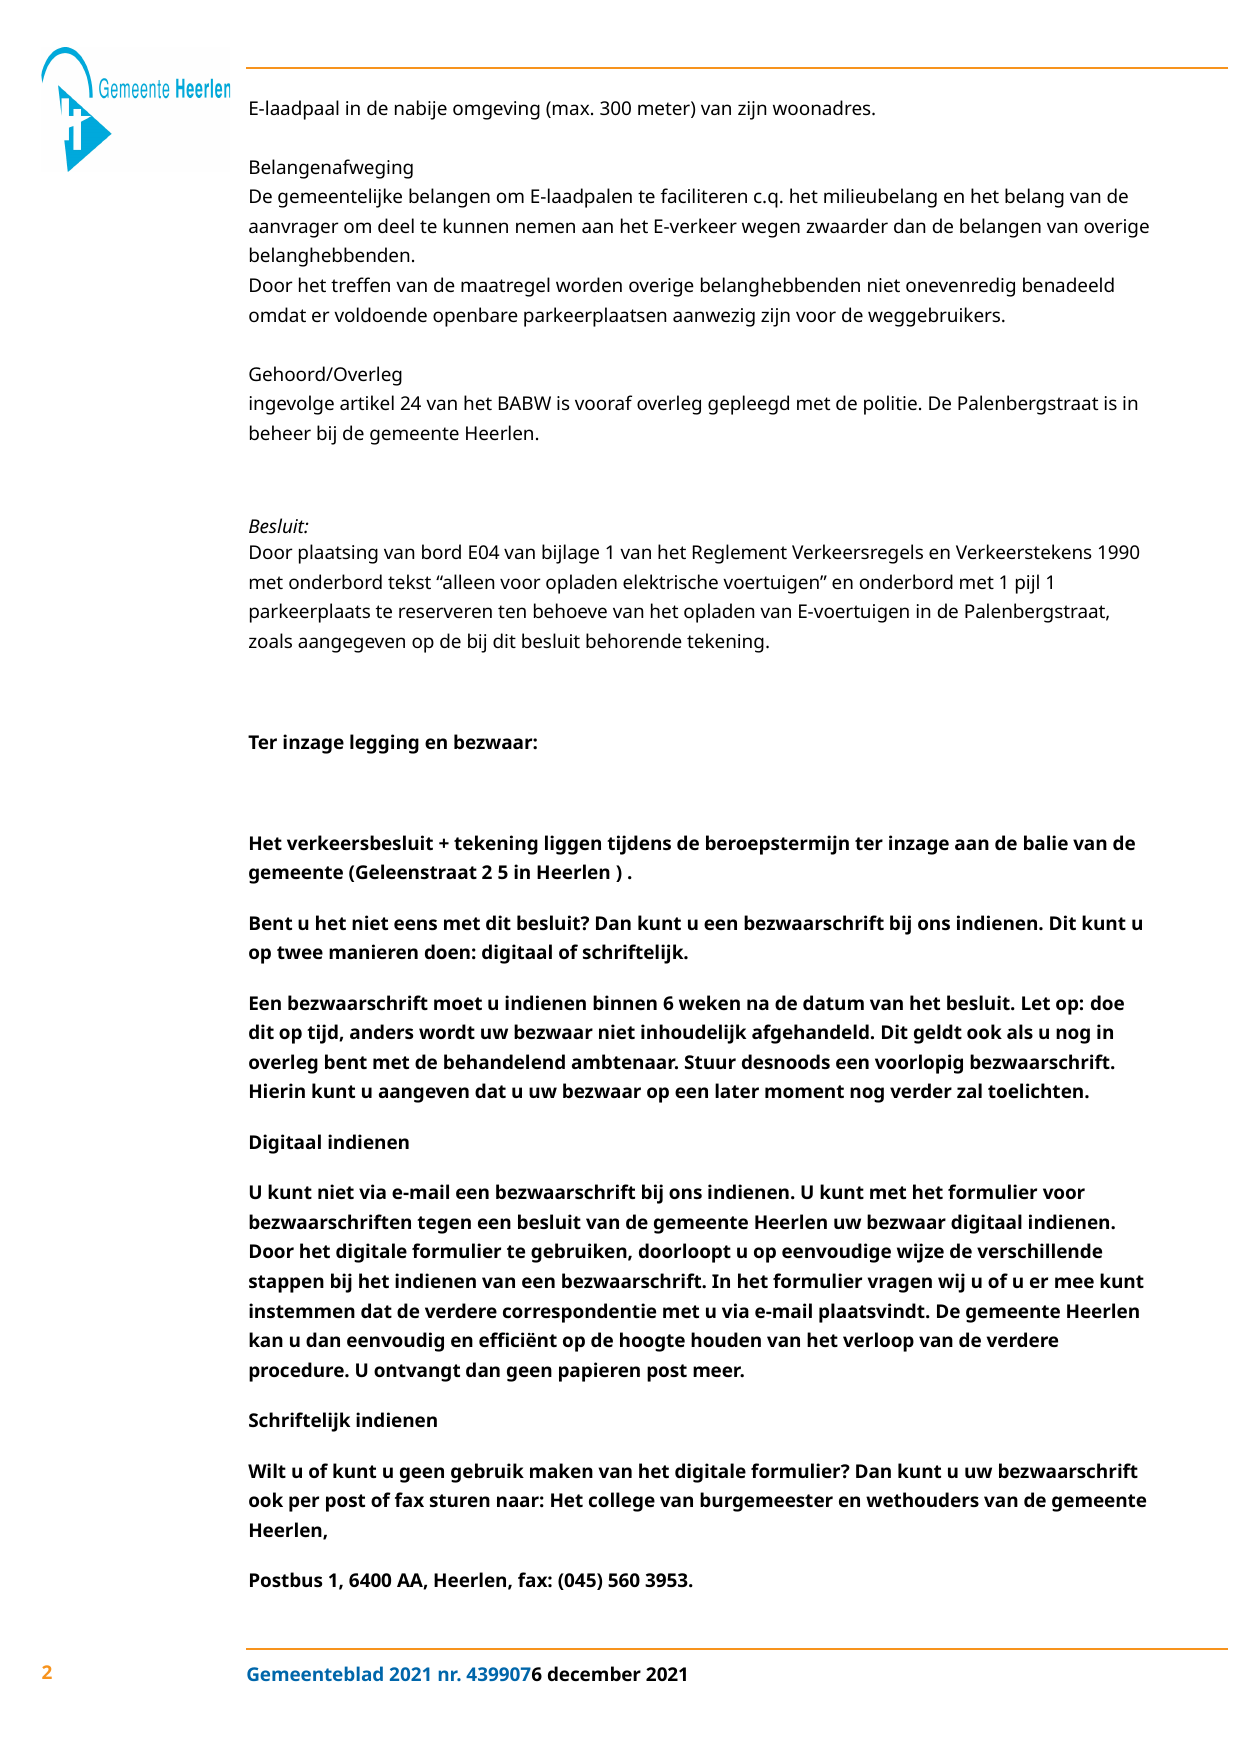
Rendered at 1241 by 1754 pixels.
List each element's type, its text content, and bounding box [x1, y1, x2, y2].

text Een bezwaarschrift moet u indienen binnen 6 weken na de datum van het besluit. Let op: doe dit op tijd, anders wordt uw bezwaar niet inhoudelijk afgehandeld. Dit geldt ook als u nog in overleg bent met de behandelend ambtenaar. Stuur desnoods een voorlopig bezwaarschrift. Hierin kunt u aangeven dat u uw bezwaar op een later moment nog verder zal toelichten. [248, 990, 1152, 1104]
text Besluit: [248, 514, 1152, 539]
text ingevolge artikel 24 van het BABW is vooraf overleg gepleegd met de politie. De Palenbergstraat is in beheer bij de gemeente Heerlen. [248, 391, 1152, 446]
text Digitaal indienen [248, 1129, 1152, 1155]
text E-laadpaal in de nabije omgeving (max. 300 meter) van zijn woonadres. [248, 95, 1152, 121]
text Ter inzage legging en bezwaar: [248, 729, 1152, 755]
text Postbus 1, 6400 AA, Heerlen, fax: (045) 560 3953. [248, 1567, 1152, 1593]
text Belangenafweging [248, 154, 1152, 180]
picture [41, 47, 59, 70]
picture [41, 47, 231, 172]
text Door plaatsing van bord E04 van bijlage 1 van het Reglement Verkeersregels en Verkeerstekens 1990 met onderbord tekst “alleen voor opladen elektrische voertuigen” en onderbord met 1 pijl 1 parkeerplaats te reserveren ten behoeve van het opladen van E-voertuigen in de Palenbergstraat, zoals aangegeven op de bij dit besluit behorende tekening. [248, 539, 1152, 654]
text U kunt niet via e-mail een bezwaarschrift bij ons indienen. U kunt met het formulier voor bezwaarschriften tegen een besluit van de gemeente Heerlen uw bezwaar digitaal indienen. Door het digitale formulier te gebruiken, doorloopt u op eenvoudige wijze de verschillende stappen bij het indienen van een bezwaarschrift. In het formulier vragen wij u of u er mee kunt instemmen dat de verdere correspondentie met u via e-mail plaatsvindt. De gemeente Heerlen kan u dan eenvoudig en efficiënt op de hoogte houden van het verloop van de verdere procedure. U ontvangt dan geen papieren post meer. [248, 1179, 1152, 1383]
text Door het treffen van de maatregel worden overige belanghebbenden niet onevenredig benadeeld omdat er voldoende openbare parkeerplaatsen aanwezig zijn voor de weggebruikers. [248, 272, 1152, 328]
text Bent u het niet eens met dit besluit? Dan kunt u een bezwaarschrift bij ons indienen. Dit kunt u op twee manieren doen: digitaal of schriftelijk. [248, 910, 1152, 965]
text De gemeentelijke belangen om E-laadpalen te faciliteren c.q. het milieubelang en het belang van de aanvrager om deel te kunnen nemen aan het E-verkeer wegen zwaarder dan de belangen van overige belanghebbenden. [248, 183, 1152, 268]
text Gehoord/Overleg [248, 361, 1152, 387]
text Schriftelijk indienen [248, 1407, 1152, 1433]
text Het verkeersbesluit + tekening liggen tijdens de beroepstermijn ter inzage aan de balie van de gemeente (Geleenstraat 2 5 in Heerlen ) . [248, 830, 1152, 885]
text Wilt u of kunt u geen gebruik maken van het digitale formulier? Dan kunt u uw bezwaarschrift ook per post of fax sturen naar: Het college van burgemeester en wethouders van de gemeente Heerlen, [248, 1458, 1152, 1543]
